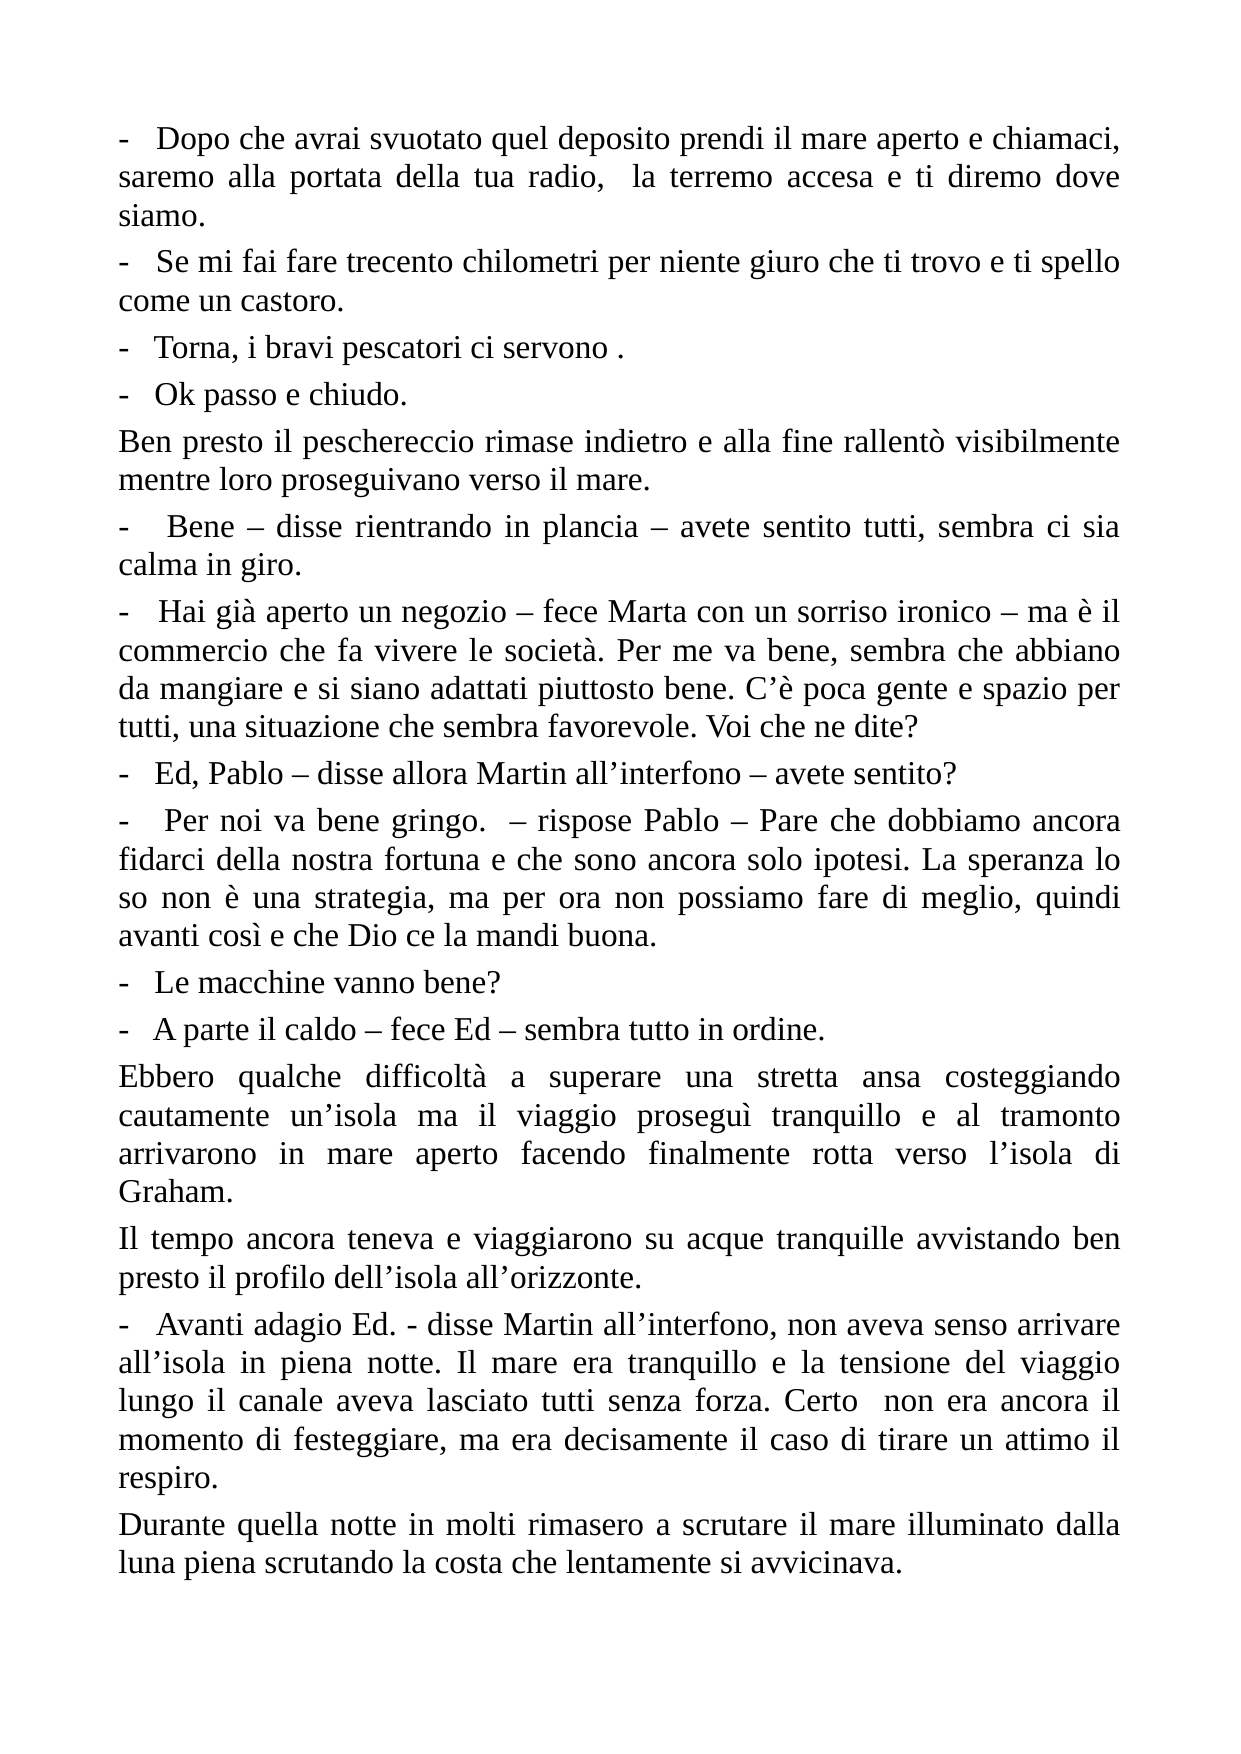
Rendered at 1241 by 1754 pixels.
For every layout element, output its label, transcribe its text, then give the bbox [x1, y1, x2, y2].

text - Per noi va bene gringo. – rispose Pablo – Pare che dobbiamo ancora fidarci della nostra fortuna e che sono ancora solo ipotesi. La speranza lo so non è una strategia, ma per ora non possiamo fare di meglio, quindi avanti così e che Dio ce la mandi buona. [118, 801, 1122, 954]
text - A parte il caldo – fece Ed – sembra tutto in ordine. [118, 1009, 1122, 1048]
text - Hai già aperto un negozio – fece Marta con un sorriso ironico – ma è il commercio che fa vivere le società. Per me va bene, sembra che abbiano da mangiare e si siano adattati piuttosto bene. C’è poca gente e spazio per tutti, una situazione che sembra favorevole. Voi che ne dite? [118, 592, 1122, 745]
text - Avanti adagio Ed. - disse Martin all’interfono, non aveva senso arrivare all’isola in piena notte. Il mare era tranquillo e la tensione del viaggio lungo il canale aveva lasciato tutti senza forza. Certo non era ancora il momento di festeggiare, ma era decisamente il caso di tirare un attimo il respiro. [118, 1304, 1122, 1496]
text - Dopo che avrai svuotato quel deposito prendi il mare aperto e chiamaci, saremo alla portata della tua radio, la terremo accesa e ti diremo dove siamo. [118, 118, 1122, 233]
text - Torna, i bravi pescatori ci servono . [118, 327, 1122, 365]
text - Bene – disse rientrando in plancia – avete sentito tutti, sembra ci sia calma in giro. [118, 506, 1122, 583]
text Durante quella notte in molti rimasero a scrutare il mare illuminato dalla luna piena scrutando la costa che lentamente si avvicinava. [118, 1504, 1122, 1581]
text Ebbero qualche difficoltà a superare una stretta ansa costeggiando cautamente un’isola ma il viaggio proseguì tranquillo e al tramonto arrivarono in mare aperto facendo finalmente rotta verso l’isola di Graham. [118, 1057, 1122, 1210]
text - Se mi fai fare trecento chilometri per niente giuro che ti trovo e ti spello come un castoro. [118, 242, 1122, 318]
text - Le macchine vanno bene? [118, 963, 1122, 1001]
text Il tempo ancora teneva e viaggiarono su acque tranquille avvistando ben presto il profilo dell’isola all’orizzonte. [118, 1218, 1122, 1295]
text - Ok passo e chiudo. [118, 374, 1122, 412]
text Ben presto il peschereccio rimase indietro e alla fine rallentò visibilmente mentre loro proseguivano verso il mare. [118, 421, 1122, 498]
text - Ed, Pablo – disse allora Martin all’interfono – avete sentito? [118, 754, 1122, 792]
